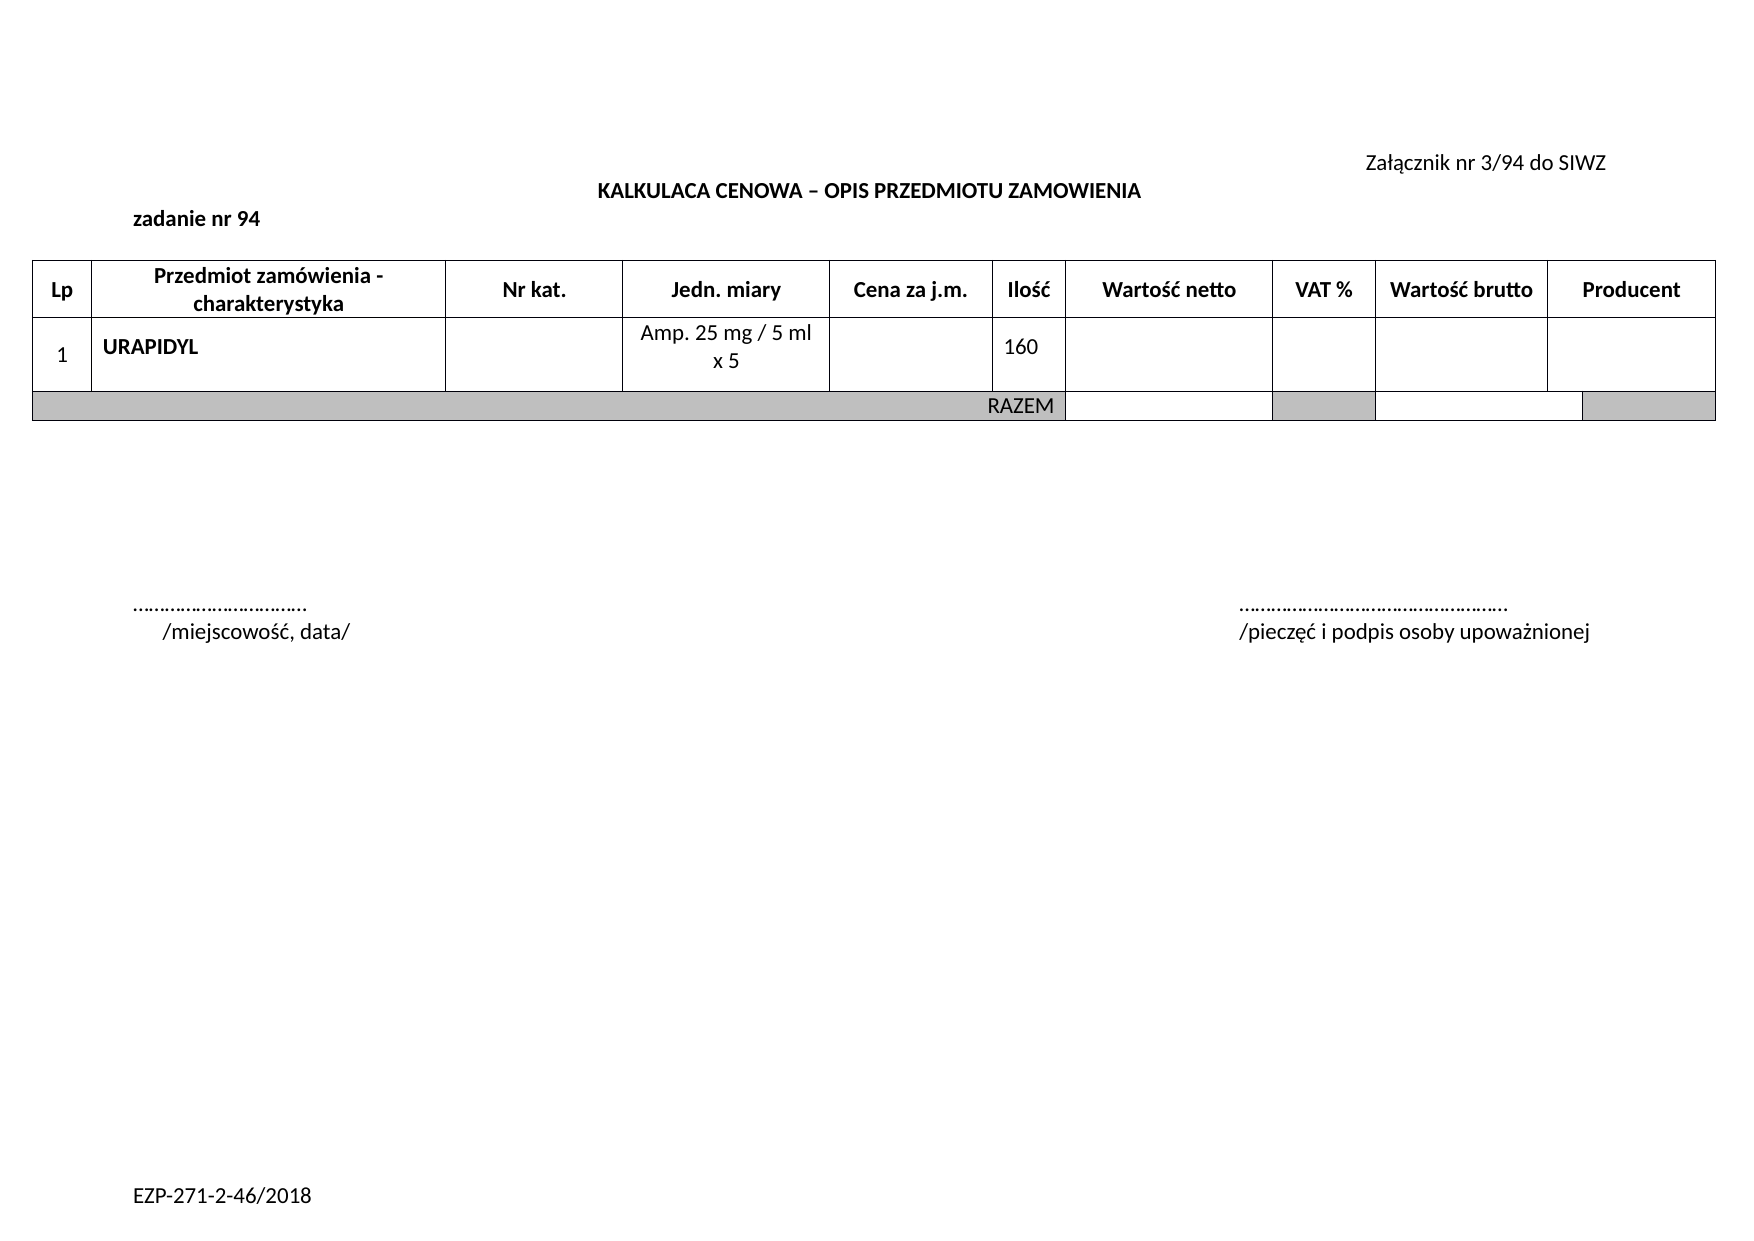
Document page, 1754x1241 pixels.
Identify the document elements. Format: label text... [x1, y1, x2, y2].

table_cell [1066, 392, 1272, 420]
table_cell [1273, 318, 1375, 391]
table_cell [1548, 318, 1715, 391]
table_header Producent [1548, 261, 1715, 317]
table_cell [1376, 392, 1582, 420]
table_header Wartość netto [1066, 261, 1272, 317]
table_cell 1 [33, 318, 91, 391]
table_header Nr kat. [446, 261, 622, 317]
table_header VAT % [1273, 261, 1375, 317]
table_cell [1273, 392, 1375, 420]
table_header Lp [33, 261, 91, 317]
table_header Jedn. miary [623, 261, 829, 317]
table_cell [830, 318, 992, 391]
table_cell [1066, 318, 1272, 391]
table_cell 160 [993, 318, 1065, 391]
text …………………………… …………………………………………… [133, 589, 1606, 617]
text /miejscowość, data/ /pieczęć i podpis osoby upoważnionej [133, 617, 1606, 645]
list zadanie nr 94 [133, 204, 1606, 232]
table_cell RAZEM [33, 392, 1065, 420]
text Załącznik nr 3/94 do SIWZ [133, 148, 1606, 176]
table_cell [446, 318, 622, 391]
table_header Cena za j.m. [830, 261, 992, 317]
table_cell URAPIDYL [92, 318, 445, 391]
table_cell [1376, 318, 1547, 391]
table_header Wartość brutto [1376, 261, 1547, 317]
text KALKULACA CENOWA – OPIS PRZEDMIOTU ZAMOWIENIA [133, 176, 1606, 204]
table_cell Amp. 25 mg / 5 ml x 5 [623, 318, 829, 391]
table_cell [1583, 392, 1715, 420]
table_header Ilość [993, 261, 1065, 317]
table_header Przedmiot zamówienia - charakterystyka [92, 261, 445, 317]
